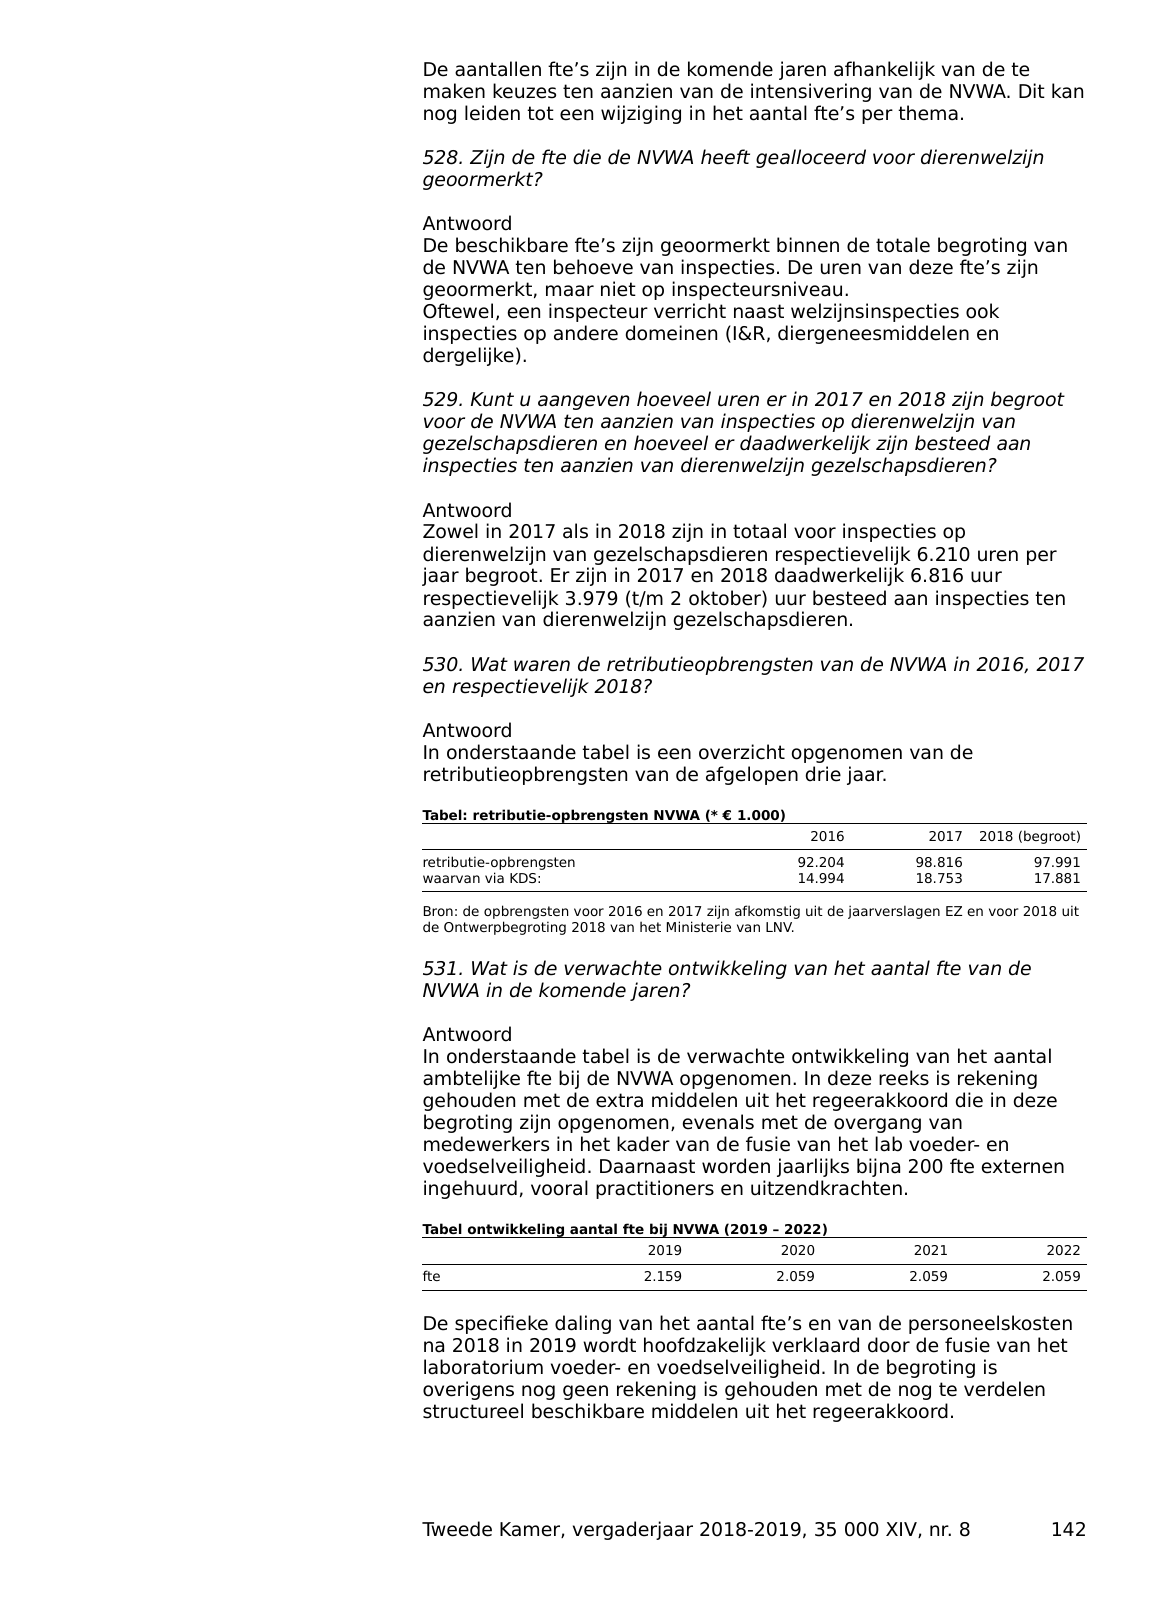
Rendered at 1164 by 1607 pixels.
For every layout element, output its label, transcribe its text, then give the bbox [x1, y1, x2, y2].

table_cell 92.204 [732, 850, 850, 871]
table_cell 2016 [732, 824, 850, 849]
table_cell 2017 [850, 824, 968, 849]
table_cell 2022 [954, 1238, 1087, 1263]
table_cell 97.991 [969, 850, 1087, 871]
text In onderstaande tabel is de verwachte ontwikkeling van het aantal ambtelijke fte bij de NVWA opgenomen. In deze reeks is rekening gehouden met de extra middelen uit het regeerakkoord die in deze begroting zijn opgenomen, evenals met de overgang van medewerkers in het kader van de fusie van het lab voeder- en voedselveiligheid. Daarnaast worden jaarlijks bijna 200 fte externen ingehuurd, vooral practitioners en uitzendkrachten. [422, 1046, 1087, 1200]
table_cell 2.059 [821, 1265, 954, 1289]
text 528. Zijn de fte die de NVWA heeft gealloceerd voor dierenwelzijn geoormerkt? [422, 147, 1087, 191]
text Oftewel, een inspecteur verricht naast welzijnsinspecties ook inspecties op andere domeinen (I&R, diergeneesmiddelen en dergelijke). [422, 301, 1087, 367]
text De specifieke daling van het aantal fte’s en van de personeelskosten na 2018 in 2019 wordt hoofdzakelijk verklaard door de fusie van het laboratorium voeder- en voedselveiligheid. In de begroting is overigens nog geen rekening is gehouden met de nog te verdelen structureel beschikbare middelen uit het regeerakkoord. [422, 1313, 1087, 1423]
table_cell retributie-opbrengsten [422, 850, 732, 871]
text In onderstaande tabel is een overzicht opgenomen van de retributieopbrengsten van de afgelopen drie jaar. [422, 742, 1087, 786]
table_header Tabel ontwikkeling aantal fte bij NVWA (2019 – 2022) [422, 1222, 1087, 1237]
table_cell 2.159 [555, 1265, 688, 1289]
table_cell 18.753 [850, 871, 968, 891]
text Antwoord [422, 720, 1087, 742]
table_cell 98.816 [850, 850, 968, 871]
text 531. Wat is de verwachte ontwikkeling van het aantal fte van de NVWA in de komende jaren? [422, 958, 1087, 1002]
table_cell waarvan via KDS: [422, 871, 732, 891]
table_cell fte [422, 1265, 555, 1289]
table_cell 2019 [555, 1238, 688, 1263]
table_header Tabel: retributie-opbrengsten NVWA (* € 1.000) [422, 808, 1087, 823]
text De aantallen fte’s zijn in de komende jaren afhankelijk van de te maken keuzes ten aanzien van de intensivering van de NVWA. Dit kan nog leiden tot een wijziging in het aantal fte’s per thema. [422, 59, 1087, 125]
table_cell 2.059 [688, 1265, 821, 1289]
table_cell [422, 824, 732, 849]
text Antwoord [422, 213, 1087, 235]
text 529. Kunt u aangeven hoeveel uren er in 2017 en 2018 zijn begroot voor de NVWA ten aanzien van inspecties op dierenwelzijn van gezelschapsdieren en hoeveel er daadwerkelijk zijn besteed aan inspecties ten aanzien van dierenwelzijn gezelschapsdieren? [422, 389, 1087, 477]
table_cell Bron: de opbrengsten voor 2016 en 2017 zijn afkomstig uit de jaarverslagen EZ en voor 2018 uit de Ontwerpbegroting 2018 van het Ministerie van LNV. [422, 892, 1087, 936]
text 530. Wat waren de retributieopbrengsten van de NVWA in 2016, 2017 en respectievelijk 2018? [422, 653, 1087, 697]
text Antwoord [422, 1024, 1087, 1046]
table_cell 14.994 [732, 871, 850, 891]
table_cell 2020 [688, 1238, 821, 1263]
table_cell 2.059 [954, 1265, 1087, 1289]
text De beschikbare fte’s zijn geoormerkt binnen de totale begroting van de NVWA ten behoeve van inspecties. De uren van deze fte’s zijn geoormerkt, maar niet op inspecteursniveau. [422, 235, 1087, 301]
table_cell 2018 (begroot) [969, 824, 1087, 849]
table_cell 2021 [821, 1238, 954, 1263]
table_cell [422, 1238, 555, 1263]
table_cell 17.881 [969, 871, 1087, 891]
text Antwoord [422, 499, 1087, 521]
text Zowel in 2017 als in 2018 zijn in totaal voor inspecties op dierenwelzijn van gezelschapsdieren respectievelijk 6.210 uren per jaar begroot. Er zijn in 2017 en 2018 daadwerkelijk 6.816 uur respectievelijk 3.979 (t/m 2 oktober) uur besteed aan inspecties ten aanzien van dierenwelzijn gezelschapsdieren. [422, 521, 1087, 631]
